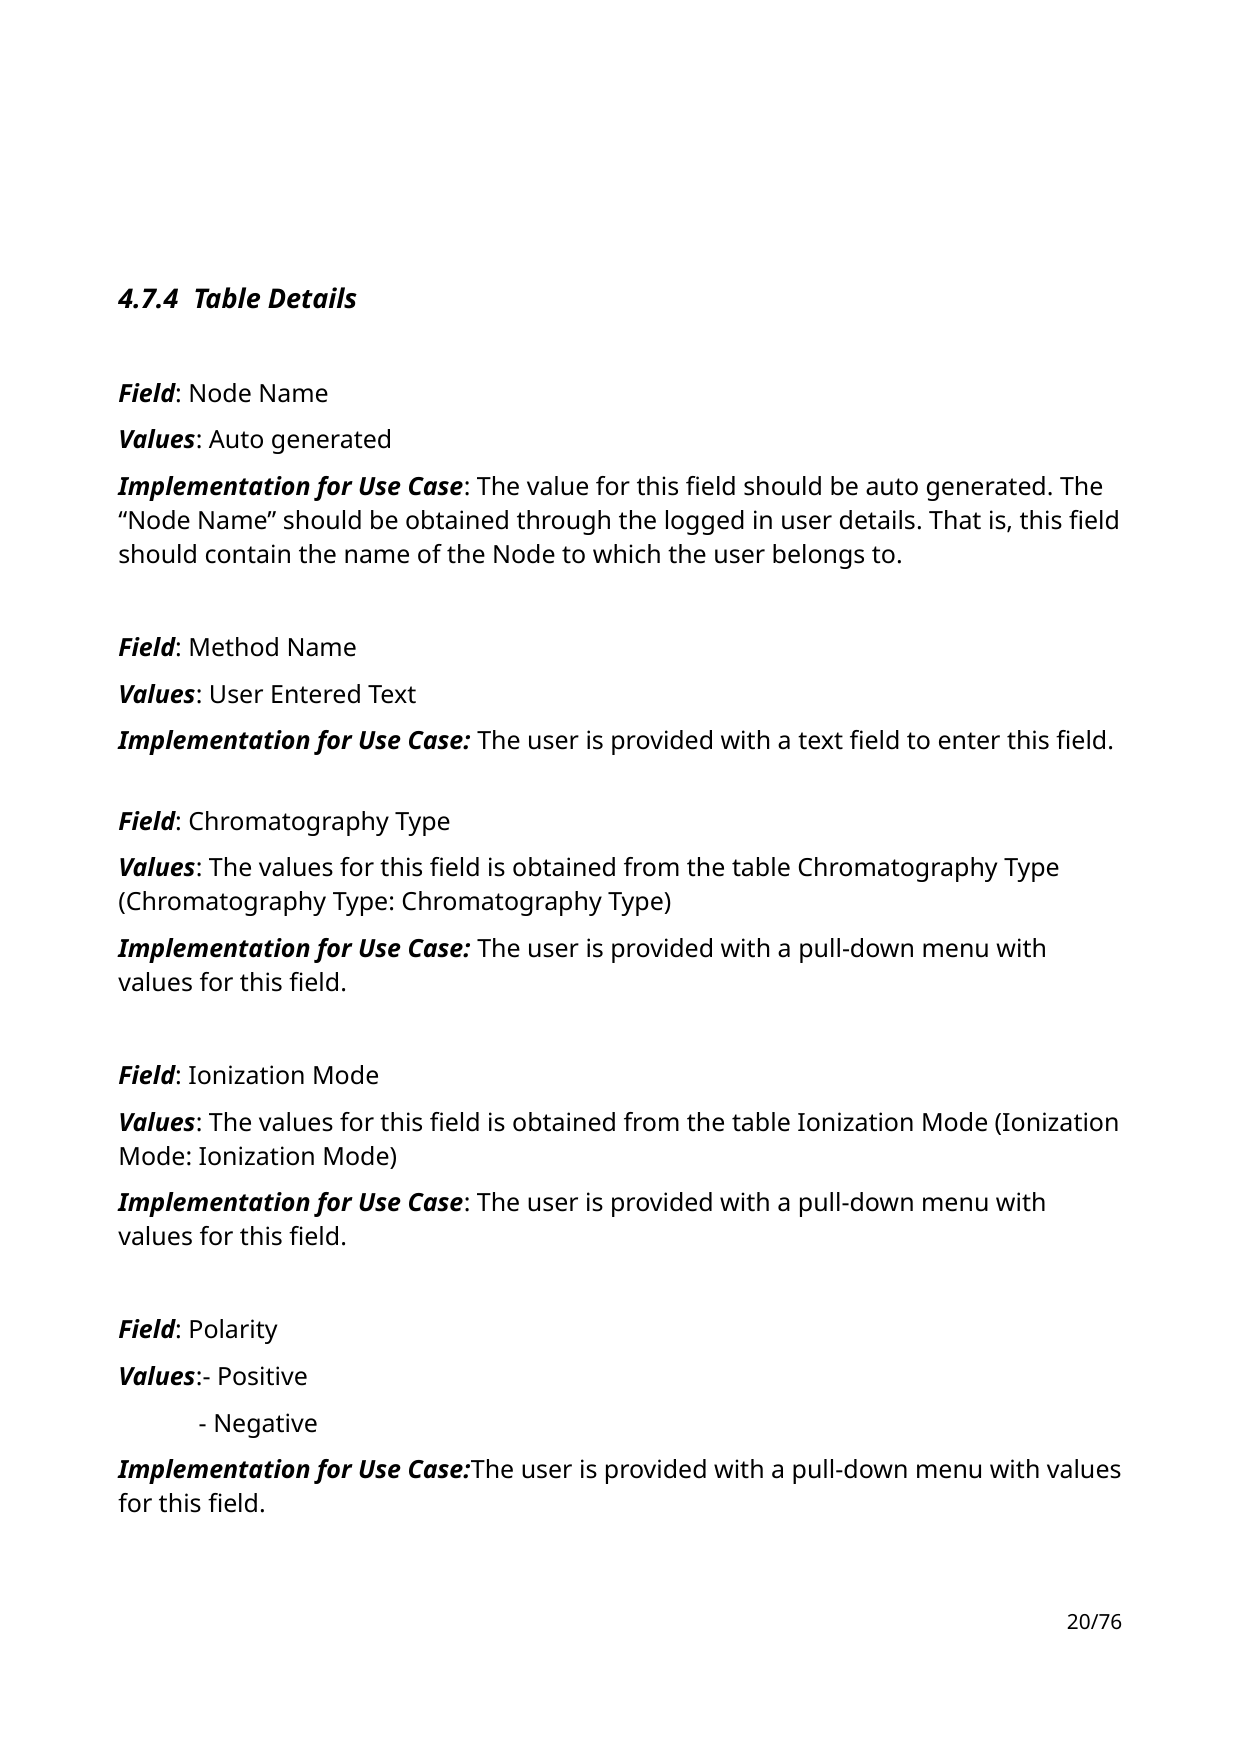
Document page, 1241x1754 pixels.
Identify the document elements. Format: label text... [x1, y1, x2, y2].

text Field: Chromatography Type [118, 803, 1122, 837]
text Implementation for Use Case: The user is provided with a text field to enter this field. [118, 723, 1122, 757]
text Field: Ionization Mode [118, 1058, 1122, 1092]
subtitle Table Details [118, 279, 1122, 316]
text Implementation for Use Case: The user is provided with a pull-down menu with values for this field. [118, 1185, 1122, 1253]
text Values:- Positive [118, 1359, 1122, 1393]
text Implementation for Use Case:The user is provided with a pull-down menu with values for this field. [118, 1452, 1122, 1520]
text Values: The values for this field is obtained from the table Ionization Mode (Ionization Mode: Ionization Mode) [118, 1104, 1122, 1172]
text Field: Node Name [118, 375, 1122, 409]
text Field: Method Name [118, 630, 1122, 664]
text Implementation for Use Case: The value for this field should be auto generated. The “Node Name” should be obtained through the logged in user details. That is, this field should contain the name of the Node to which the user belongs to. [118, 468, 1122, 571]
text - Negative [118, 1405, 1122, 1439]
text Values: User Entered Text [118, 676, 1122, 710]
text Values: The values for this field is obtained from the table Chromatography Type (Chromatography Type: Chromatography Type) [118, 850, 1122, 918]
text Implementation for Use Case: The user is provided with a pull-down menu with values for this field. [118, 931, 1122, 999]
text Field: Polarity [118, 1312, 1122, 1346]
text Values: Auto generated [118, 422, 1122, 456]
